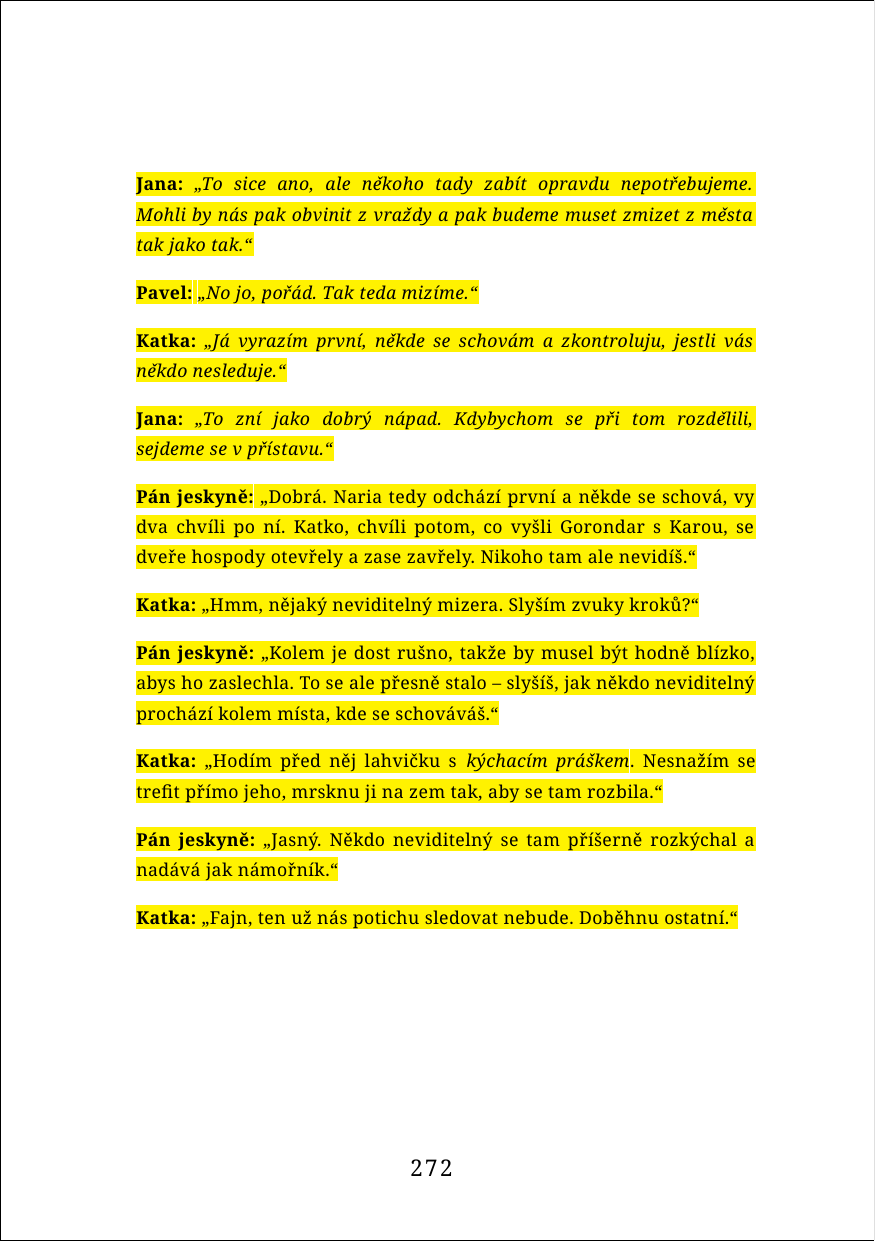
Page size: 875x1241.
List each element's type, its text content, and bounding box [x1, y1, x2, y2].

text Pán jeskyně: „Kolem je dost rušno, takže by musel být hodně blízko, abys ho zaslechla. To se ale přesně stalo – slyšíš, jak někdo neviditelný prochází kolem místa, kde se schováváš.“ [136, 641, 756, 725]
text Katka: „Fajn, ten už nás potichu sledovat nebude. Doběhnu ostatní.“ [136, 905, 756, 929]
text Katka: „Já vyrazím první, někde se schovám a zkontroluju, jestli vás někdo nesleduje.“ [136, 328, 756, 382]
text Pán jeskyně: „Dobrá. Naria tedy odchází první a někde se schová, vy dva chvíli po ní. Katko, chvíli potom, co vyšli Gorondar s Karou, se dveře hospody otevřely a zase zavřely. Nikoho tam ale nevidíš.“ [136, 484, 756, 569]
text Katka: „Hmm, nějaký neviditelný mizera. Slyším zvuky kroků?“ [136, 593, 756, 617]
text Pavel: „No jo, pořád. Tak teda mizíme.“ [136, 280, 756, 304]
text Jana: „To sice ano, ale někoho tady zabít opravdu nepotřebujeme. Mohli by nás pak obvinit z vraždy a pak budeme muset zmizet z města tak jako tak.“ [136, 172, 756, 256]
text Jana: „To zní jako dobrý nápad. Kdybychom se při tom rozdělili, sejdeme se v přístavu.“ [136, 406, 756, 461]
text Pán jeskyně: „Jasný. Někdo neviditelný se tam příšerně rozkýchal a nadává jak námořník.“ [136, 827, 756, 881]
text Katka: „Hodím před něj lahvičku s kýchacím práškem. Nesnažím se trefit přímo jeho, mrsknu ji na zem tak, aby se tam rozbila.“ [136, 749, 756, 803]
